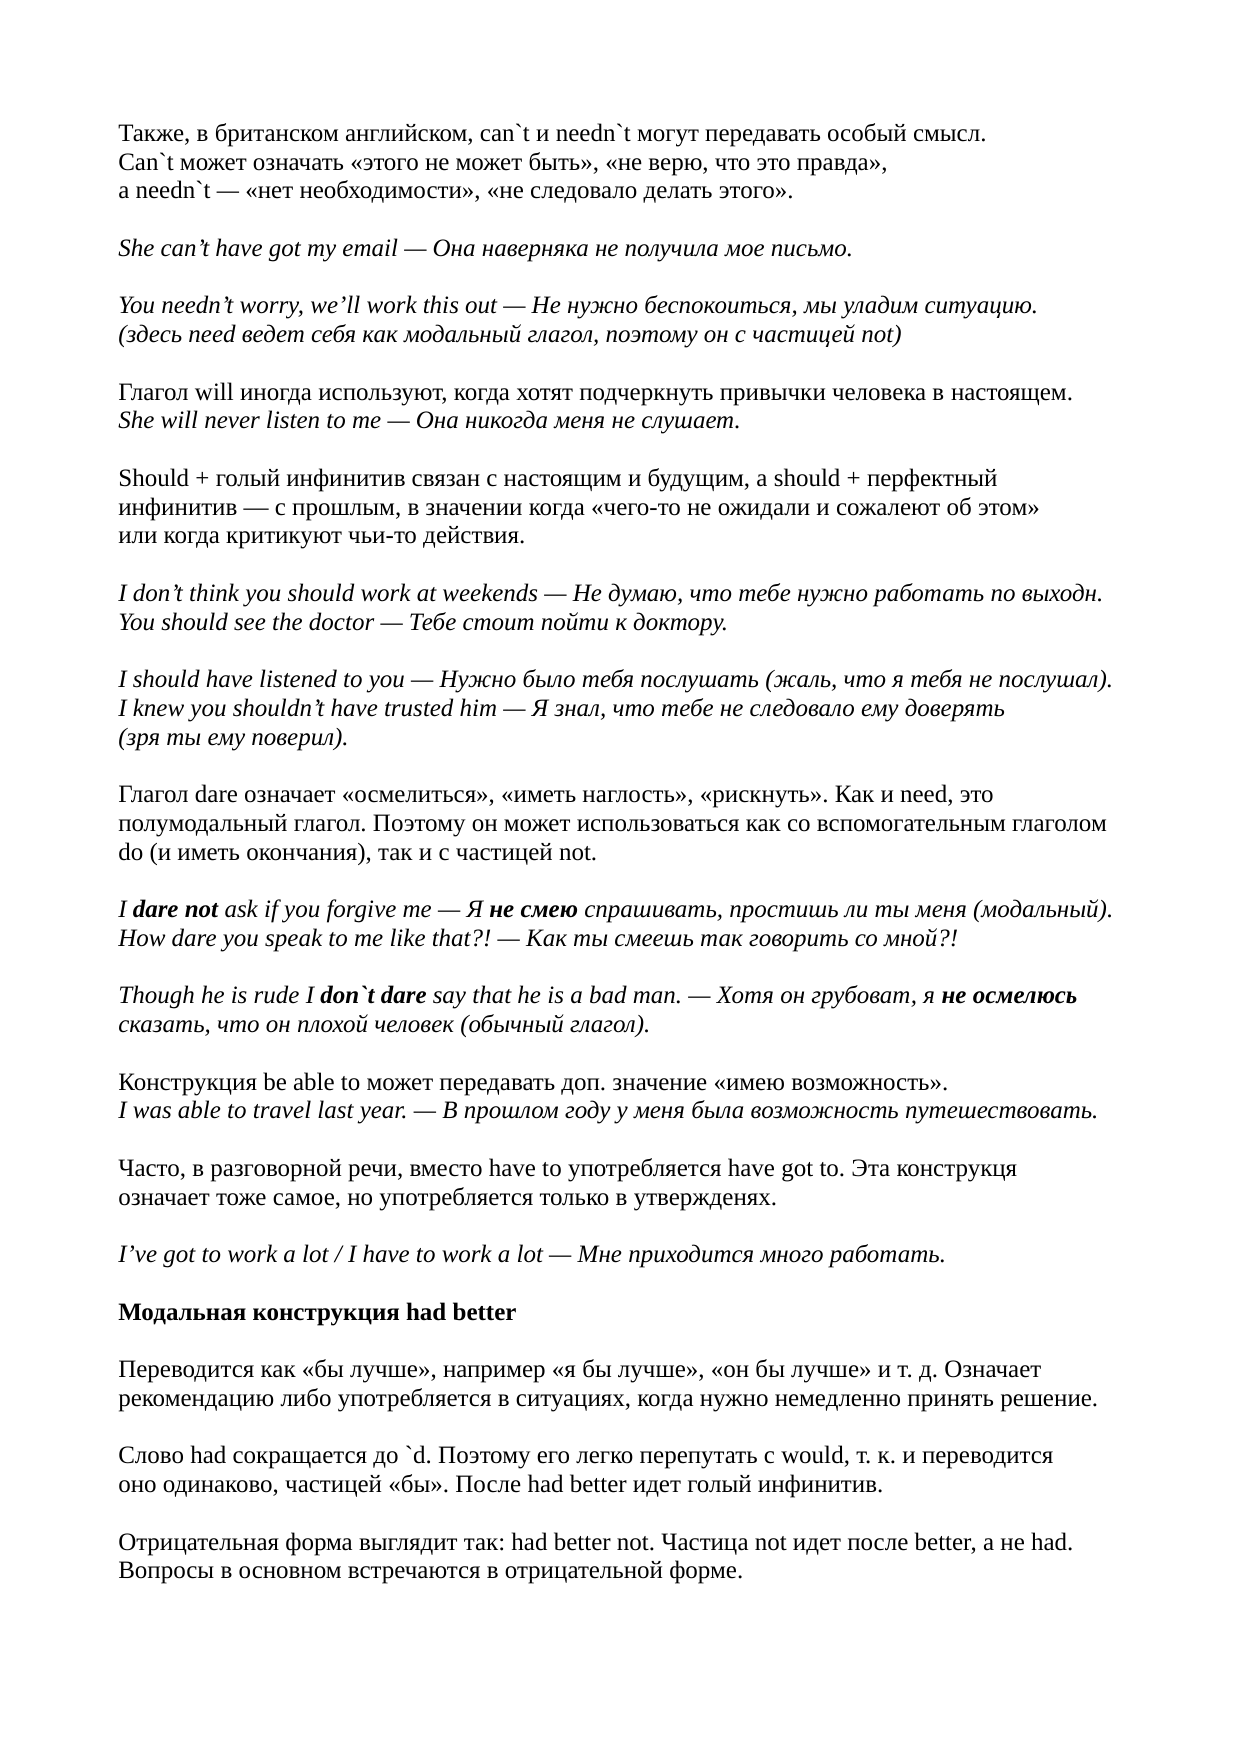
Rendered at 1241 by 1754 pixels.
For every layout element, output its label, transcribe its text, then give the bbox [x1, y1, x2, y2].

text I dare not ask if you forgive me — Я не смею спрашивать, простишь ли ты меня (модальный). [118, 894, 1122, 923]
text I knew you shouldn’t have trusted him — Я знал, что тебе не следовало ему доверять [118, 693, 1122, 722]
text Глагол will иногда используют, когда хотят подчеркнуть привычки человека в настоящем. [118, 377, 1122, 406]
text I was able to travel last year. — В прошлом году у меня была возможность путешествовать. [118, 1096, 1122, 1124]
text Can`t может означать «этого не может быть», «не верю, что это правда», [118, 147, 1122, 176]
text She will never listen to me — Она никогда меня не слушает. [118, 406, 1122, 434]
text Часто, в разговорной речи, вместо have to употребляется have got to. Эта конструкця [118, 1153, 1122, 1182]
text (здесь need ведет себя как модальный глагол, поэтому он с частицей not) [118, 319, 1122, 348]
text означает тоже самое, но употребляется только в утвержденях. [118, 1182, 1122, 1211]
text Глагол dare означает «осмелиться», «иметь наглость», «рискнуть». Как и need, это полумодальный глагол. Поэтому он может использоваться как со вспомогательным глаголом do (и иметь окончания), так и с частицей not. [118, 779, 1122, 866]
text оно одинаково, частицей «бы». После had better идет голый инфинитив. [118, 1469, 1122, 1498]
text или когда критикуют чьи-то действия. [118, 521, 1122, 549]
text I’ve got to work a lot / I have to work a lot — Мне приходится много работать. [118, 1239, 1122, 1268]
text Вопросы в основном встречаются в отрицательной форме. [118, 1556, 1122, 1584]
text She can’t have got my email — Она наверняка не получила мое письмо. [118, 233, 1122, 262]
text You needn’t worry, we’ll work this out — Не нужно беспокоиться, мы уладим ситуацию. [118, 291, 1122, 319]
text Should + голый инфинитив связан с настоящим и будущим, а should + перфектный инфинитив — с прошлым, в значении когда «чего-то не ожидали и сожалеют об этом» [118, 463, 1122, 521]
text You should see the doctor — Тебе стоит пойти к доктору. [118, 607, 1122, 636]
text Отрицательная форма выглядит так: had better not. Частица not идет после better, а не had. [118, 1527, 1122, 1556]
text Модальная конструкция had better [118, 1297, 1122, 1326]
text Слово had сокращается до `d. Поэтому его легко перепутать c would, т. к. и переводится [118, 1441, 1122, 1469]
text I don’t think you should work at weekends — Не думаю, что тебе нужно работать по выходн. [118, 578, 1122, 607]
text Также, в британском английском, can`t и needn`t могут передавать особый смысл. [118, 118, 1122, 147]
text Переводится как «бы лучше», например «я бы лучше», «он бы лучше» и т. д. Означает рекомендацию либо употребляется в ситуациях, когда нужно немедленно принять решение. [118, 1354, 1122, 1412]
text Конструкция be able to может передавать доп. значение «имею возможность». [118, 1067, 1122, 1096]
text How dare you speak to me like that?! — Как ты смеешь так говорить со мной?! [118, 923, 1122, 952]
text Though he is rude I don`t dare say that he is a bad man. — Хотя он грубоват, я не осмелюсь сказать, что он плохой человек (обычный глагол). [118, 981, 1122, 1038]
text I should have listened to you — Нужно было тебя послушать (жаль, что я тебя не послушал). [118, 664, 1122, 693]
text (зря ты ему поверил). [118, 722, 1122, 751]
text а needn`t — «нет необходимости», «не следовало делать этого». [118, 176, 1122, 204]
